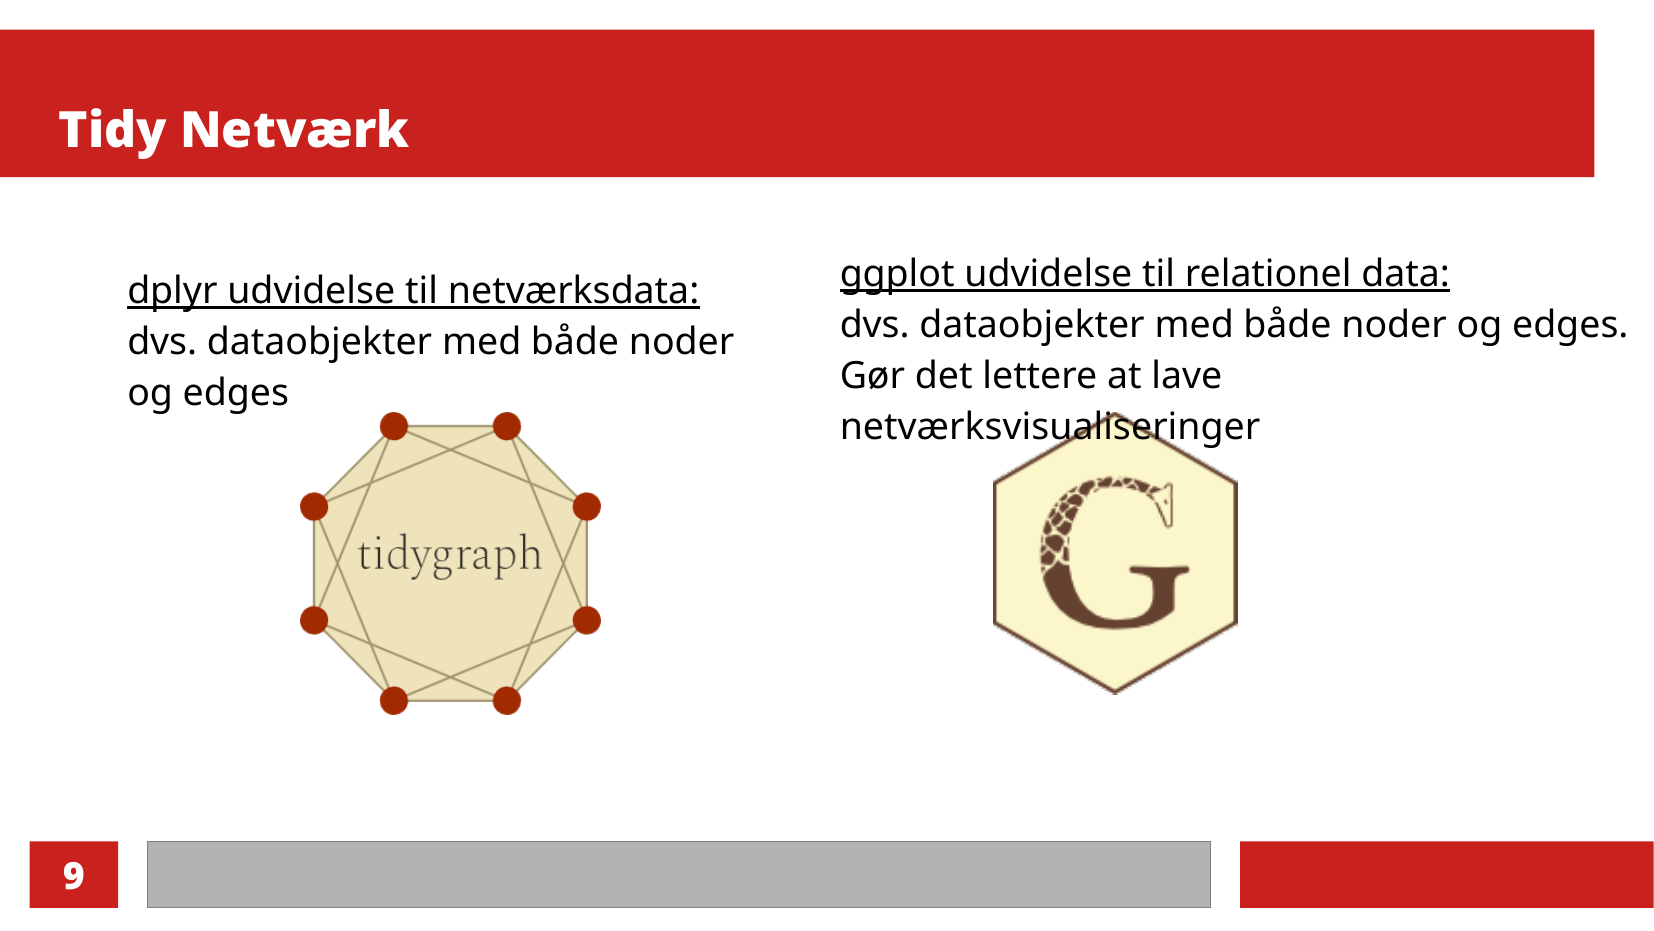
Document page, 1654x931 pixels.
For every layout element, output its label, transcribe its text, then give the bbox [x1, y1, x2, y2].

text_box ggplot udvidelse til relationel data: dvs. dataobjekter med både noder og edges. Gør det lettere at lave netværksvisualiseringer [825, 238, 1651, 443]
title Tidy Netværk [59, 44, 1595, 163]
picture [300, 413, 601, 715]
picture [993, 443, 1238, 695]
text_box dplyr udvidelse til netværksdata: dvs. dataobjekter med både noder og edges [112, 255, 788, 413]
